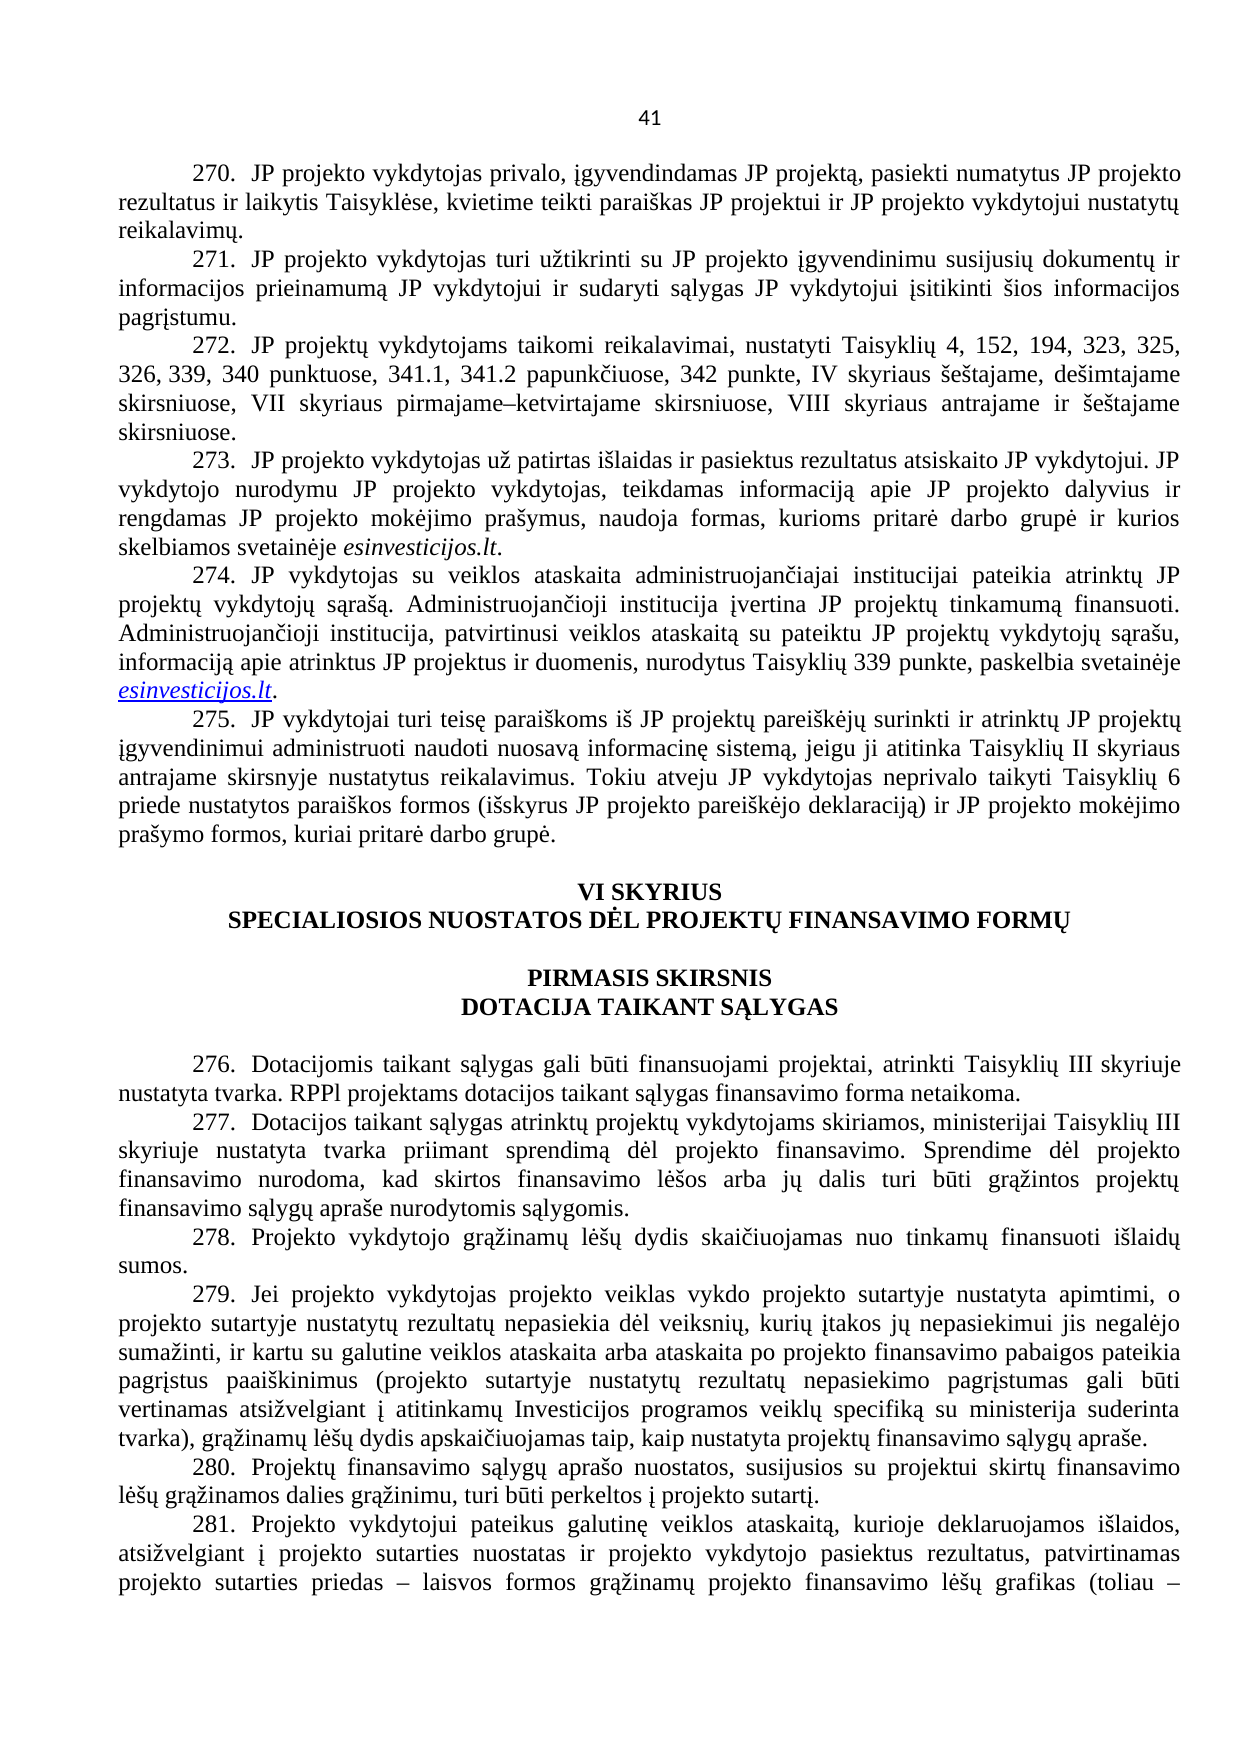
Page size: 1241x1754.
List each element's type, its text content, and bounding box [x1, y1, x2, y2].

text 279. Jei projekto vykdytojas projekto veiklas vykdo projekto sutartyje nustatyta apimtimi, o projekto sutartyje nustatytų rezultatų nepasiekia dėl veiksnių, kurių įtakos jų nepasiekimui jis negalėjo sumažinti, ir kartu su galutine veiklos ataskaita arba ataskaita po projekto finansavimo pabaigos pateikia pagrįstus paaiškinimus (projekto sutartyje nustatytų rezultatų nepasiekimo pagrįstumas gali būti vertinamas atsižvelgiant į atitinkamų Investicijos programos veiklų specifiką su ministerija suderinta tvarka), grąžinamų lėšų dydis apskaičiuojamas taip, kaip nustatyta projektų finansavimo sąlygų apraše. [118, 1279, 1181, 1452]
text 281. Projekto vykdytojui pateikus galutinę veiklos ataskaitą, kurioje deklaruojamos išlaidos, atsižvelgiant į projekto sutarties nuostatas ir projekto vykdytojo pasiektus rezultatus, patvirtinamas projekto sutarties priedas – laisvos formos grąžinamų projekto finansavimo lėšų grafikas (toliau – [118, 1509, 1181, 1595]
text 278. Projekto vykdytojo grąžinamų lėšų dydis skaičiuojamas nuo tinkamų finansuoti išlaidų sumos. [118, 1222, 1181, 1279]
text 273. JP projekto vykdytojas už patirtas išlaidas ir pasiektus rezultatus atsiskaito JP vykdytojui. JP vykdytojo nurodymu JP projekto vykdytojas, teikdamas informaciją apie JP projekto dalyvius ir rengdamas JP projekto mokėjimo prašymus, naudoja formas, kurioms pritarė darbo grupė ir kurios skelbiamos svetainėje esinvesticijos.lt. [118, 445, 1181, 560]
text 272. JP projektų vykdytojams taikomi reikalavimai, nustatyti Taisyklių 4, 152, 194, 323, 325, 326, 339, 340 punktuose, 341.1, 341.2 papunkčiuose, 342 punkte, IV skyriaus šeštajame, dešimtajame skirsniuose, VII skyriaus pirmajame–ketvirtajame skirsniuose, VIII skyriaus antrajame ir šeštajame skirsniuose. [118, 330, 1181, 445]
subtitle PIRMASIS SKIRSNIS [118, 963, 1181, 992]
text 275. JP vykdytojai turi teisę paraiškoms iš JP projektų pareiškėjų surinkti ir atrinktų JP projektų įgyvendinimui administruoti naudoti nuosavą informacinę sistemą, jeigu ji atitinka Taisyklių II skyriaus antrajame skirsnyje nustatytus reikalavimus. Tokiu atveju JP vykdytojas neprivalo taikyti Taisyklių 6 priede nustatytos paraiškos formos (išskyrus JP projekto pareiškėjo deklaraciją) ir JP projekto mokėjimo prašymo formos, kuriai pritarė darbo grupė. [118, 704, 1181, 848]
text 274. JP vykdytojas su veiklos ataskaita administruojančiajai institucijai pateikia atrinktų JP projektų vykdytojų sąrašą. Administruojančioji institucija įvertina JP projektų tinkamumą finansuoti. Administruojančioji institucija, patvirtinusi veiklos ataskaitą su pateiktu JP projektų vykdytojų sąrašu, informaciją apie atrinktus JP projektus ir duomenis, nurodytus Taisyklių 339 punkte, paskelbia svetainėje esinvesticijos.lt. [118, 560, 1181, 704]
text 270. JP projekto vykdytojas privalo, įgyvendindamas JP projektą, pasiekti numatytus JP projekto rezultatus ir laikytis Taisyklėse, kvietime teikti paraiškas JP projektui ir JP projekto vykdytojui nustatytų reikalavimų. [118, 158, 1181, 244]
text 280. Projektų finansavimo sąlygų aprašo nuostatos, susijusios su projektui skirtų finansavimo lėšų grąžinamos dalies grąžinimu, turi būti perkeltos į projekto sutartį. [118, 1452, 1181, 1509]
text SPECIALIOSIOS NUOSTATOS DĖL PROJEKTŲ FINANSAVIMO FORMŲ [118, 905, 1181, 934]
text 277. Dotacijos taikant sąlygas atrinktų projektų vykdytojams skiriamos, ministerijai Taisyklių III skyriuje nustatyta tvarka priimant sprendimą dėl projekto finansavimo. Sprendime dėl projekto finansavimo nurodoma, kad skirtos finansavimo lėšos arba jų dalis turi būti grąžintos projektų finansavimo sąlygų apraše nurodytomis sąlygomis. [118, 1107, 1181, 1222]
text 276. Dotacijomis taikant sąlygas gali būti finansuojami projektai, atrinkti Taisyklių III skyriuje nustatyta tvarka. RPPl projektams dotacijos taikant sąlygas finansavimo forma netaikoma. [118, 1049, 1181, 1107]
text VI SKYRIUS [118, 877, 1181, 905]
subtitle DOTACIJA TAIKANT SĄLYGAS [118, 992, 1181, 1020]
text 271. JP projekto vykdytojas turi užtikrinti su JP projekto įgyvendinimu susijusių dokumentų ir informacijos prieinamumą JP vykdytojui ir sudaryti sąlygas JP vykdytojui įsitikinti šios informacijos pagrįstumu. [118, 244, 1181, 330]
